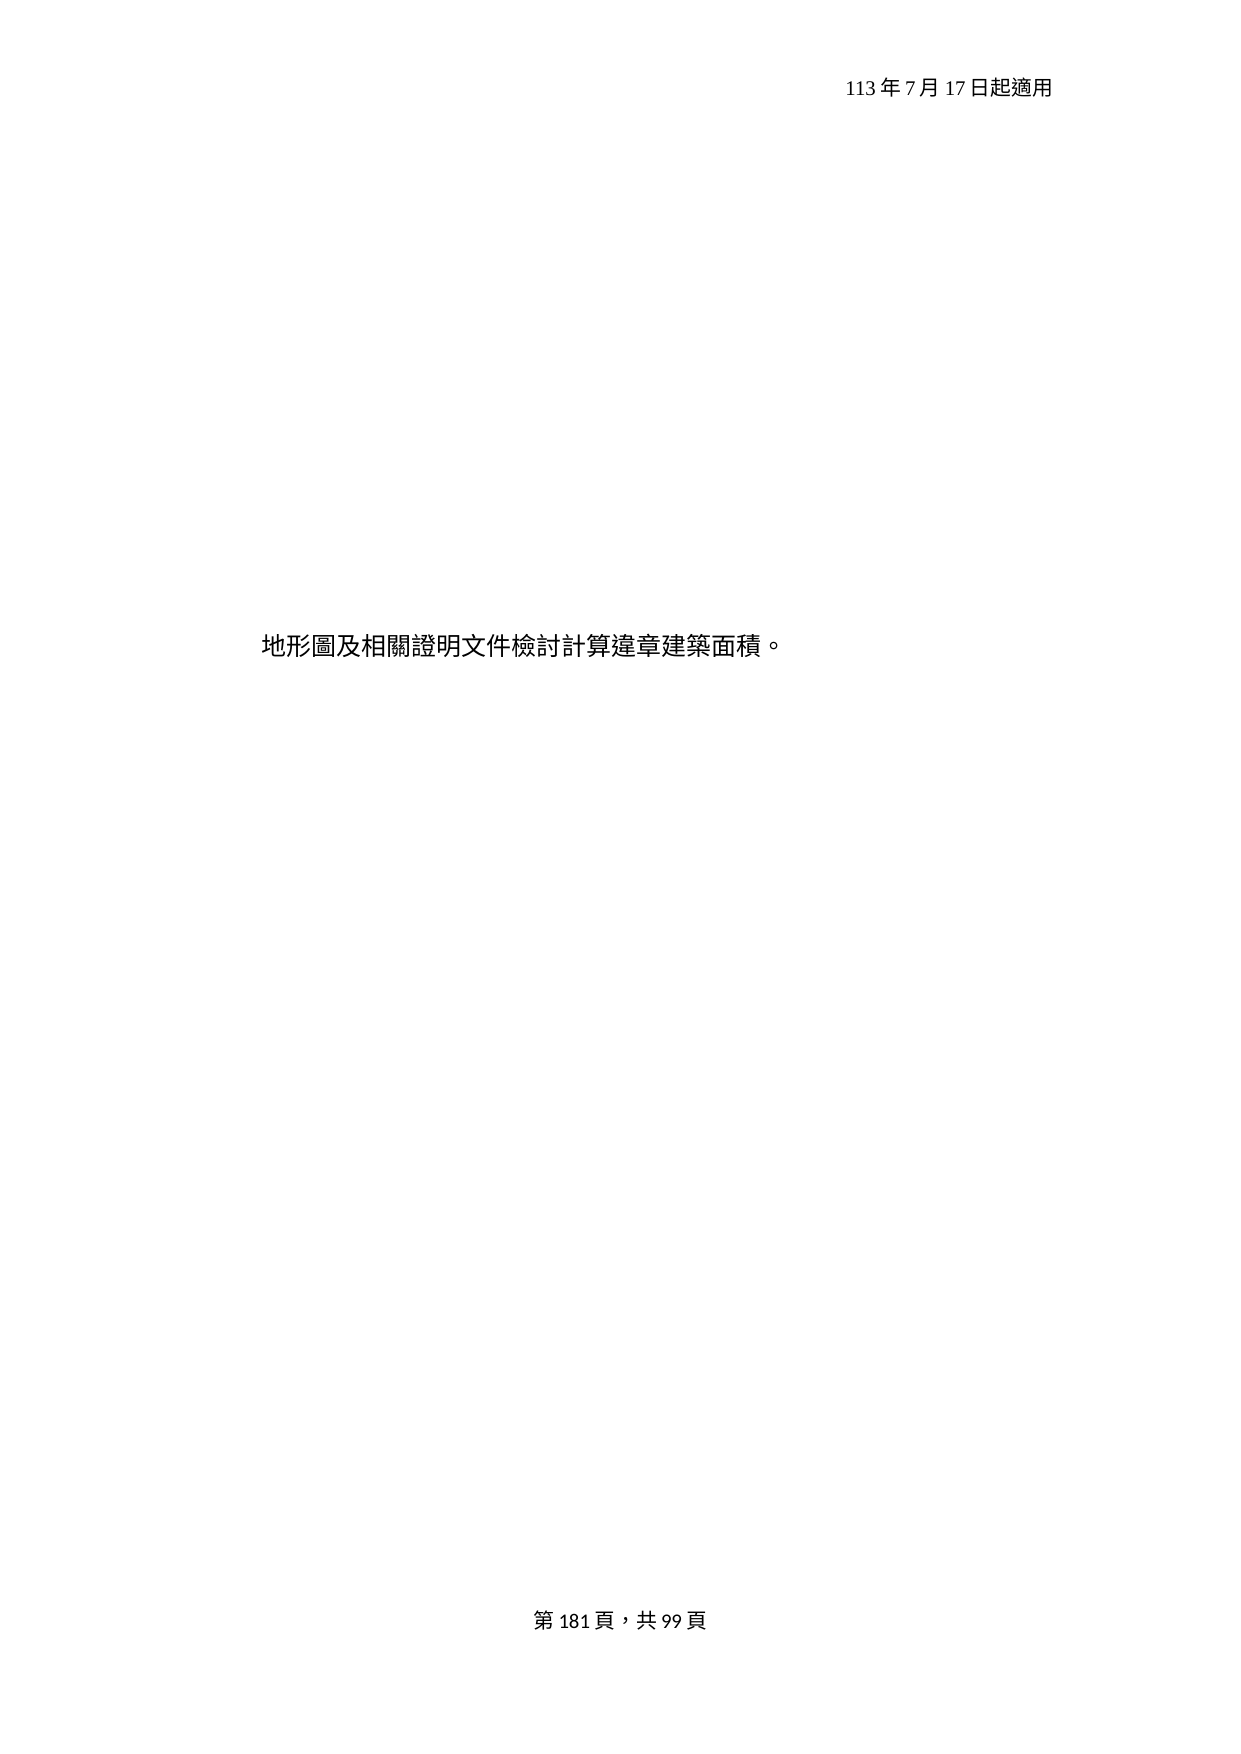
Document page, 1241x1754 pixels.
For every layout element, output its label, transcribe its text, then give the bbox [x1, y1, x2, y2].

text 地形圖及相關證明文件檢討計算違章建築面積。 [261, 627, 1052, 662]
